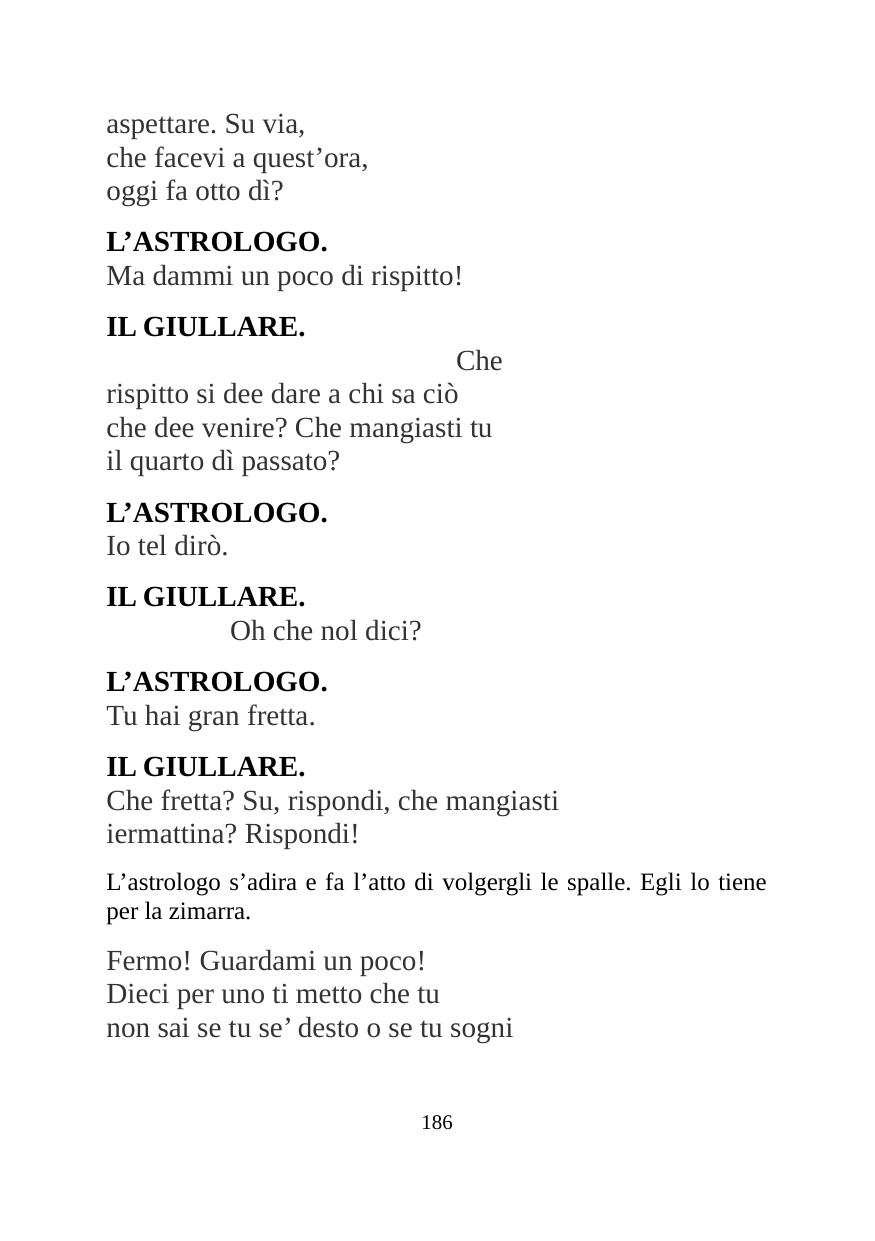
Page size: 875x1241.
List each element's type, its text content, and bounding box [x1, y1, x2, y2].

text L’astrologo s’adira e fa l’atto di volgergli le spalle. Egli lo tiene per la zimarra. [106, 867, 767, 925]
text IL GIULLARE. [106, 749, 767, 783]
text L’ASTROLOGO. [106, 224, 767, 258]
text IL GIULLARE. [106, 309, 767, 343]
text Tu hai gran fretta. [106, 698, 767, 731]
text rispitto si dee dare a chi sa ciò che dee venire? Che mangiasti tu il quarto dì passato? [106, 376, 767, 477]
text aspettare. Su via, che facevi a quest’ora, oggi fa otto dì? [106, 106, 767, 207]
text L’ASTROLOGO. [106, 664, 767, 698]
text Io tel dirò. [106, 528, 767, 562]
text L’ASTROLOGO. [106, 495, 767, 528]
text Ma dammi un poco di rispitto! [106, 258, 767, 292]
text Che [456, 343, 767, 376]
text Che fretta? Su, rispondi, che mangiasti iermattina? Rispondi! [106, 783, 767, 850]
text IL GIULLARE. [106, 579, 767, 613]
text Oh che nol dici? [230, 613, 767, 647]
text Fermo! Guardami un poco! Dieci per uno ti metto che tu non sai se tu se’ desto o se tu sogni [106, 943, 767, 1043]
